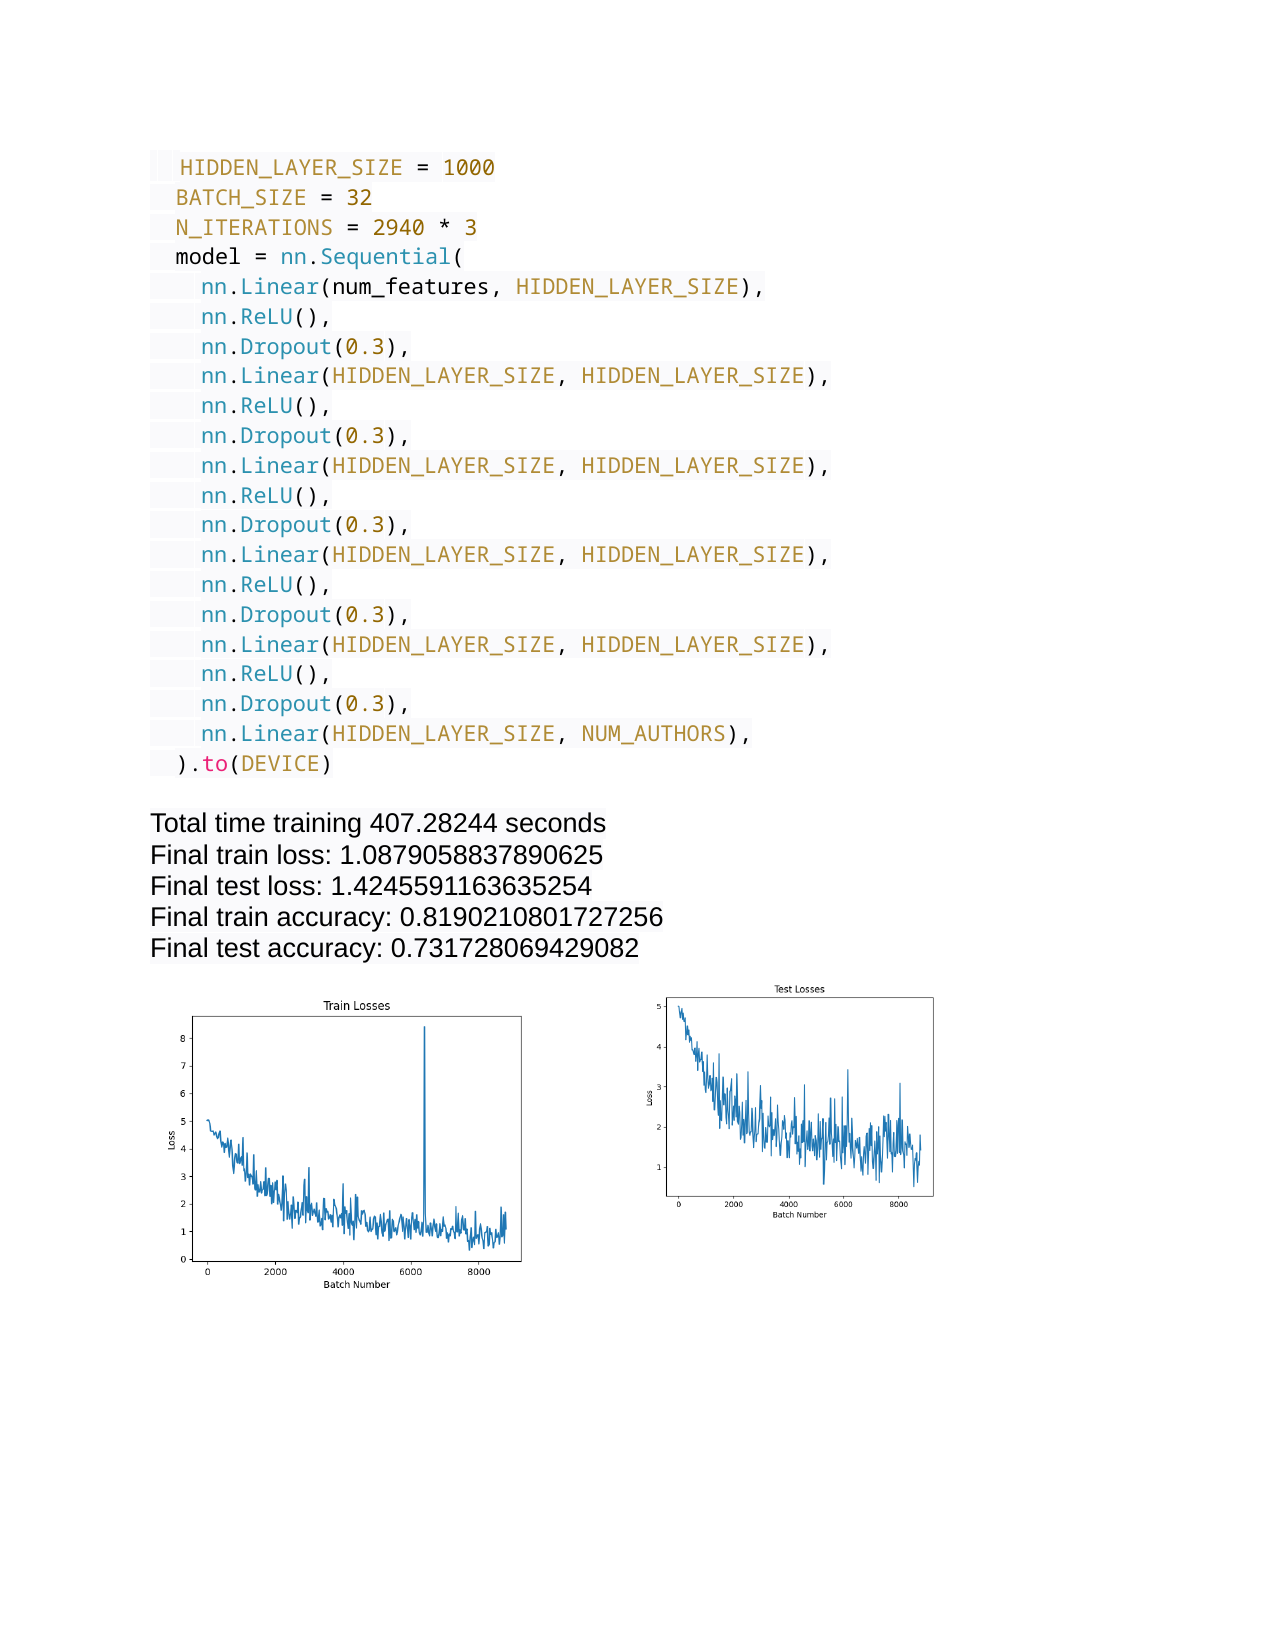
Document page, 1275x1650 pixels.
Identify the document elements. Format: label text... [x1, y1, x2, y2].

text nn.Dropout(0.3), [150, 331, 1125, 361]
text nn.Dropout(0.3), [150, 688, 1125, 718]
text nn.Dropout(0.3), [150, 420, 1125, 450]
text HIDDEN_LAYER_SIZE = 1000 [150, 150, 1125, 182]
text BATCH_SIZE = 32 [150, 182, 1125, 212]
text Final test accuracy: 0.731728069429082 [150, 932, 1125, 964]
picture [139, 977, 563, 1296]
text Final train accuracy: 0.8190210801727256 [150, 901, 1125, 932]
text nn.Linear(HIDDEN_LAYER_SIZE, NUM_AUTHORS), [150, 718, 1125, 748]
text nn.Linear(HIDDEN_LAYER_SIZE, HIDDEN_LAYER_SIZE), [150, 629, 1125, 658]
text nn.Dropout(0.3), [150, 599, 1125, 629]
picture [623, 966, 967, 1224]
text Final test loss: 1.4245591163635254 [150, 870, 1125, 901]
text nn.Dropout(0.3), [150, 509, 1125, 539]
text model = nn.Sequential( [150, 241, 1125, 271]
text nn.ReLU(), [150, 390, 1125, 420]
text nn.Linear(HIDDEN_LAYER_SIZE, HIDDEN_LAYER_SIZE), [150, 450, 1125, 480]
text Final train loss: 1.0879058837890625 [150, 839, 1125, 870]
text ).to(DEVICE) [150, 748, 1125, 778]
text nn.Linear(HIDDEN_LAYER_SIZE, HIDDEN_LAYER_SIZE), [150, 361, 1125, 390]
text nn.Linear(num_features, HIDDEN_LAYER_SIZE), [150, 271, 1125, 301]
text Total time training 407.28244 seconds [150, 807, 1125, 839]
text N_ITERATIONS = 2940 * 3 [150, 212, 1125, 241]
text nn.Linear(HIDDEN_LAYER_SIZE, HIDDEN_LAYER_SIZE), [150, 539, 1125, 569]
text nn.ReLU(), [150, 658, 1125, 688]
text nn.ReLU(), [150, 301, 1125, 331]
text nn.ReLU(), [150, 569, 1125, 599]
text nn.ReLU(), [150, 480, 1125, 509]
